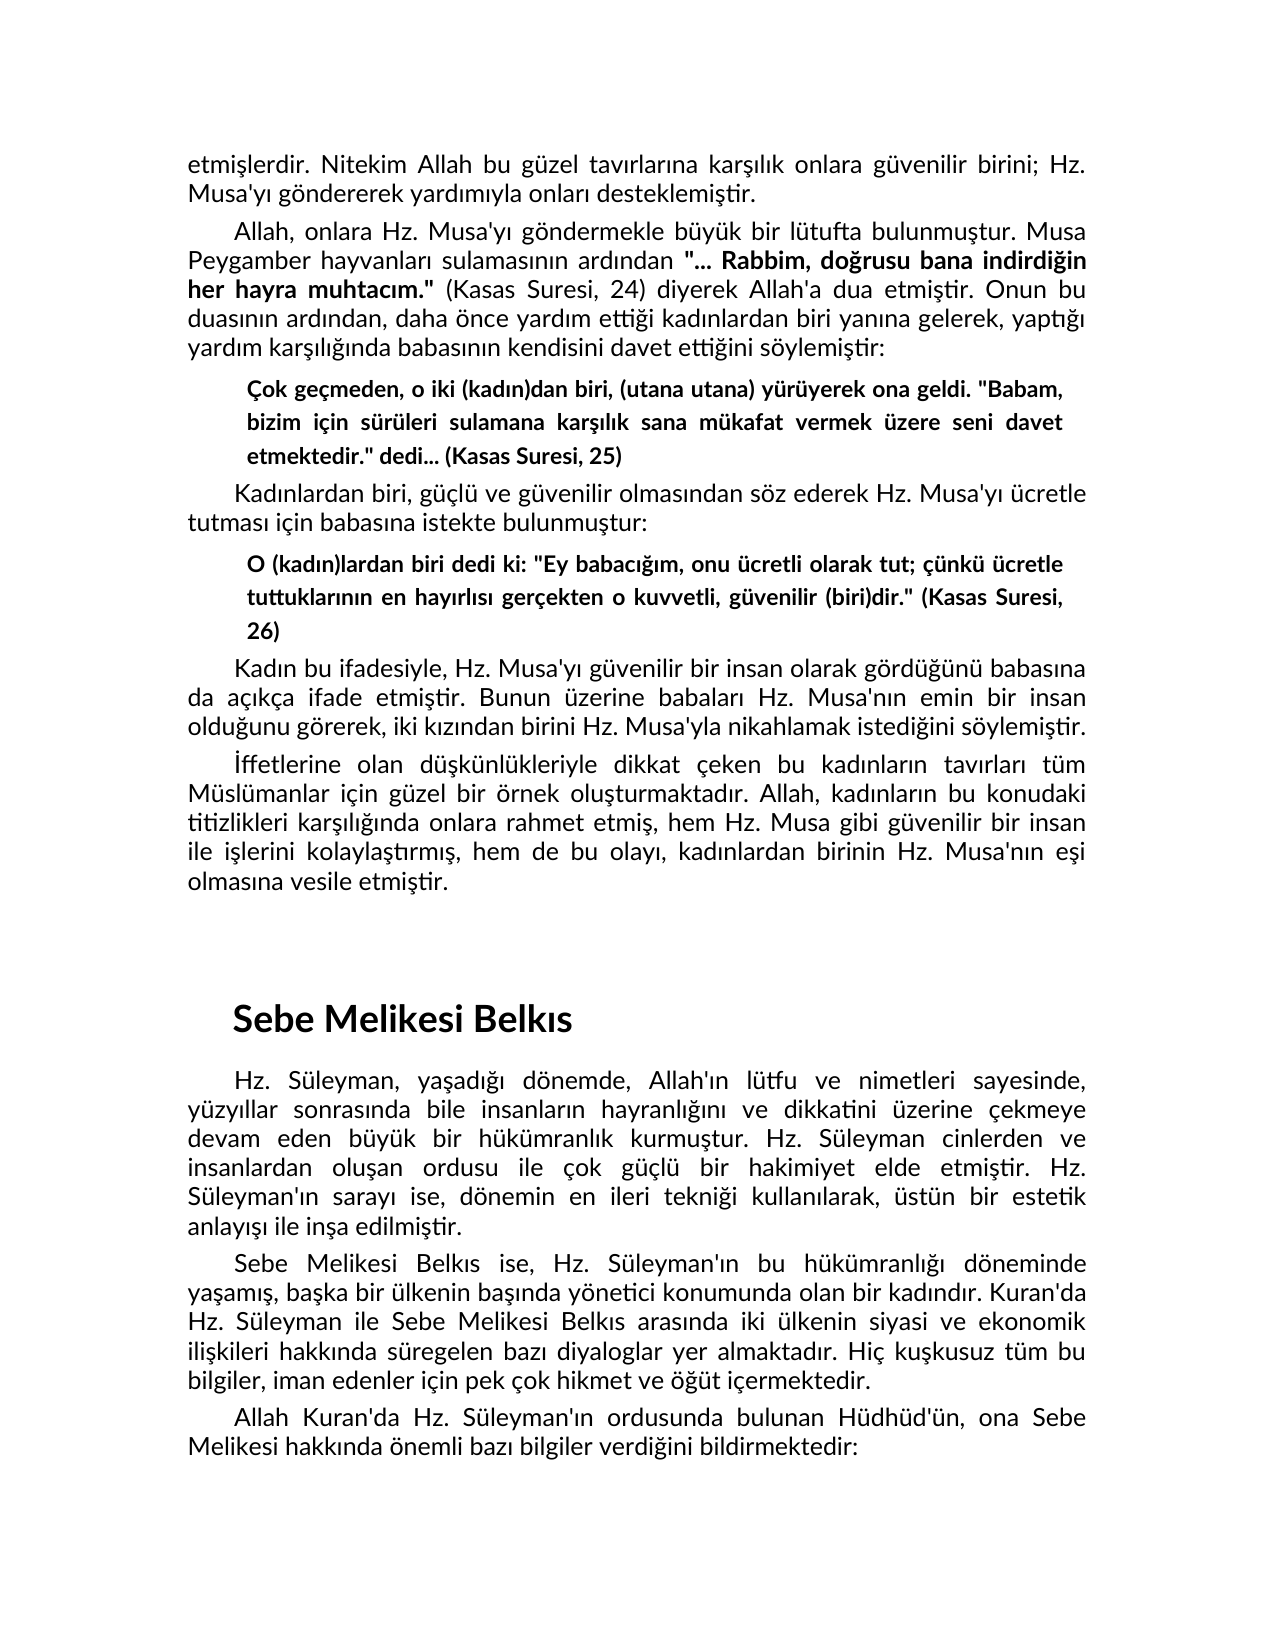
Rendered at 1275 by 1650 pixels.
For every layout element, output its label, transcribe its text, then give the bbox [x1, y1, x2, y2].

text İffetlerine olan düşkünlükleriyle dikkat çeken bu kadınların tavırları tüm Müslümanlar için güzel bir örnek oluşturmaktadır. Allah, kadınların bu konudaki titizlikleri karşılığında onlara rahmet etmiş, hem Hz. Musa gibi güvenilir bir insan ile işlerini kolaylaştırmış, hem de bu olayı, kadınlardan birinin Hz. Musa'nın eşi olmasına vesile etmiştir. [187, 750, 1087, 896]
text Sebe Melikesi Belkıs ise, Hz. Süleyman'ın bu hükümranlığı döneminde yaşamış, başka bir ülkenin başında yönetici konumunda olan bir kadındır. Kuran'da Hz. Süleyman ile Sebe Melikesi Belkıs arasında iki ülkenin siyasi ve ekonomik ilişkileri hakkında süregelen bazı diyaloglar yer almaktadır. Hiç kuşkusuz tüm bu bilgiler, iman edenler için pek çok hikmet ve öğüt içermektedir. [187, 1249, 1087, 1395]
subtitle Sebe Melikesi Belkıs [232, 996, 1087, 1041]
text Kadın bu ifadesiyle, Hz. Musa'yı güvenilir bir insan olarak gördüğünü babasına da açıkça ifade etmiştir. Bunun üzerine babaları Hz. Musa'nın emin bir insan olduğunu görerek, iki kızından birini Hz. Musa'yla nikahlamak istediğini söylemiştir. [187, 654, 1087, 742]
text Allah Kuran'da Hz. Süleyman'ın ordusunda bulunan Hüdhüd'ün, ona Sebe Melikesi hakkında önemli bazı bilgiler verdiğini bildirmektedir: [187, 1403, 1087, 1462]
text Hz. Süleyman, yaşadığı dönemde, Allah'ın lütfu ve nimetleri sayesinde, yüzyıllar sonrasında bile insanların hayranlığını ve dikkatini üzerine çekmeye devam eden büyük bir hükümranlık kurmuştur. Hz. Süleyman cinlerden ve insanlardan oluşan ordusu ile çok güçlü bir hakimiyet elde etmiştir. Hz. Süleyman'ın sarayı ise, dönemin en ileri tekniği kullanılarak, üstün bir estetik anlayışı ile inşa edilmiştir. [187, 1066, 1087, 1241]
text O (kadın)lardan biri dedi ki: "Ey babacığım, onu ücretli olarak tut; çünkü ücretle tuttuklarının en hayırlısı gerçekten o kuvvetli, güvenilir (biri)dir." (Kasas Suresi, 26) [247, 546, 1064, 646]
text etmişlerdir. Nitekim Allah bu güzel tavırlarına karşılık onlara güvenilir birini; Hz. Musa'yı göndererek yardımıyla onları desteklemiştir. [187, 150, 1087, 208]
text Kadınlardan biri, güçlü ve güvenilir olmasından söz ederek Hz. Musa'yı ücretle tutması için babasına istekte bulunmuştur: [187, 479, 1087, 537]
text Allah, onlara Hz. Musa'yı göndermekle büyük bir lütufta bulunmuştur. Musa Peygamber hayvanları sulamasının ardından "... Rabbim, doğrusu bana indirdiğin her hayra muhtacım." (Kasas Suresi, 24) diyerek Allah'a dua etmiştir. Onun bu duasının ardından, daha önce yardım ettiği kadınlardan biri yanına gelerek, yaptığı yardım karşılığında babasının kendisini davet ettiğini söylemiştir: [187, 217, 1087, 362]
text Çok geçmeden, o iki (kadın)dan biri, (utana utana) yürüyerek ona geldi. "Babam, bizim için sürüleri sulamana karşılık sana mükafat vermek üzere seni davet etmektedir." dedi... (Kasas Suresi, 25) [247, 371, 1064, 471]
